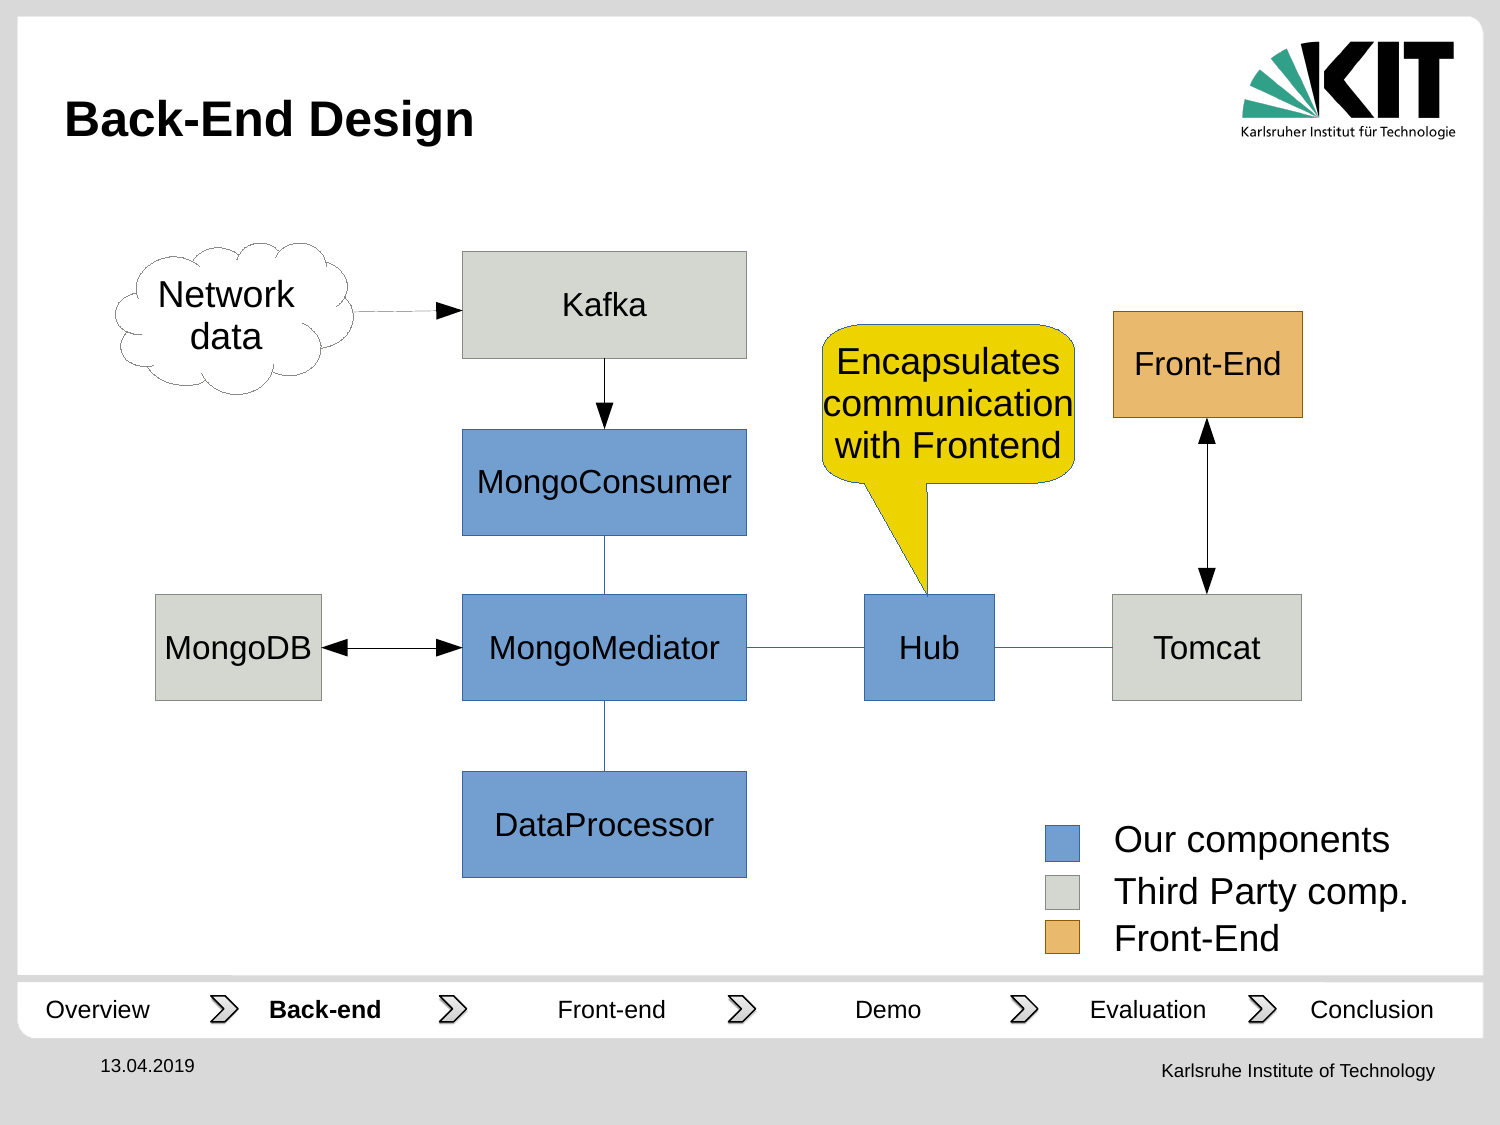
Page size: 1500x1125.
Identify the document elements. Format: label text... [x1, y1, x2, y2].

text_box Front-End [1099, 910, 1296, 967]
text_box [1045, 875, 1080, 910]
text_box DataProcessor [462, 771, 747, 878]
text_box Front-End [1113, 311, 1303, 418]
text_box MongoDB [155, 594, 322, 701]
text_box Kafka [462, 251, 747, 359]
text_box Demo [840, 986, 937, 1031]
text_box Our components [1099, 810, 1406, 863]
text_box Network data [115, 243, 354, 395]
text_box [1248, 995, 1277, 1022]
text_box Encapsulates communication with Frontend [822, 324, 1075, 597]
text_box [439, 995, 467, 1022]
text_box MongoMediator [462, 594, 747, 701]
text_box 13.04.2019 [100, 1053, 272, 1113]
text_box Conclusion [1295, 986, 1500, 1031]
picture [0, 0, 1500, 1125]
text_box Third Party comp. [1099, 863, 1425, 920]
text_box [1045, 920, 1080, 954]
text_box MongoConsumer [462, 429, 747, 536]
text_box Back-end [254, 986, 418, 1031]
text_box Front-end [542, 986, 682, 1031]
text_box Hub [864, 594, 995, 701]
text_box [210, 995, 238, 1022]
text_box [728, 995, 756, 1022]
text_box Overview [30, 986, 194, 1031]
text_box Evaluation [1075, 986, 1222, 1031]
text_box Tomcat [1112, 594, 1302, 701]
text_box [1045, 825, 1080, 862]
text_box [1010, 995, 1038, 1022]
title Back-End Design [64, 54, 1198, 147]
